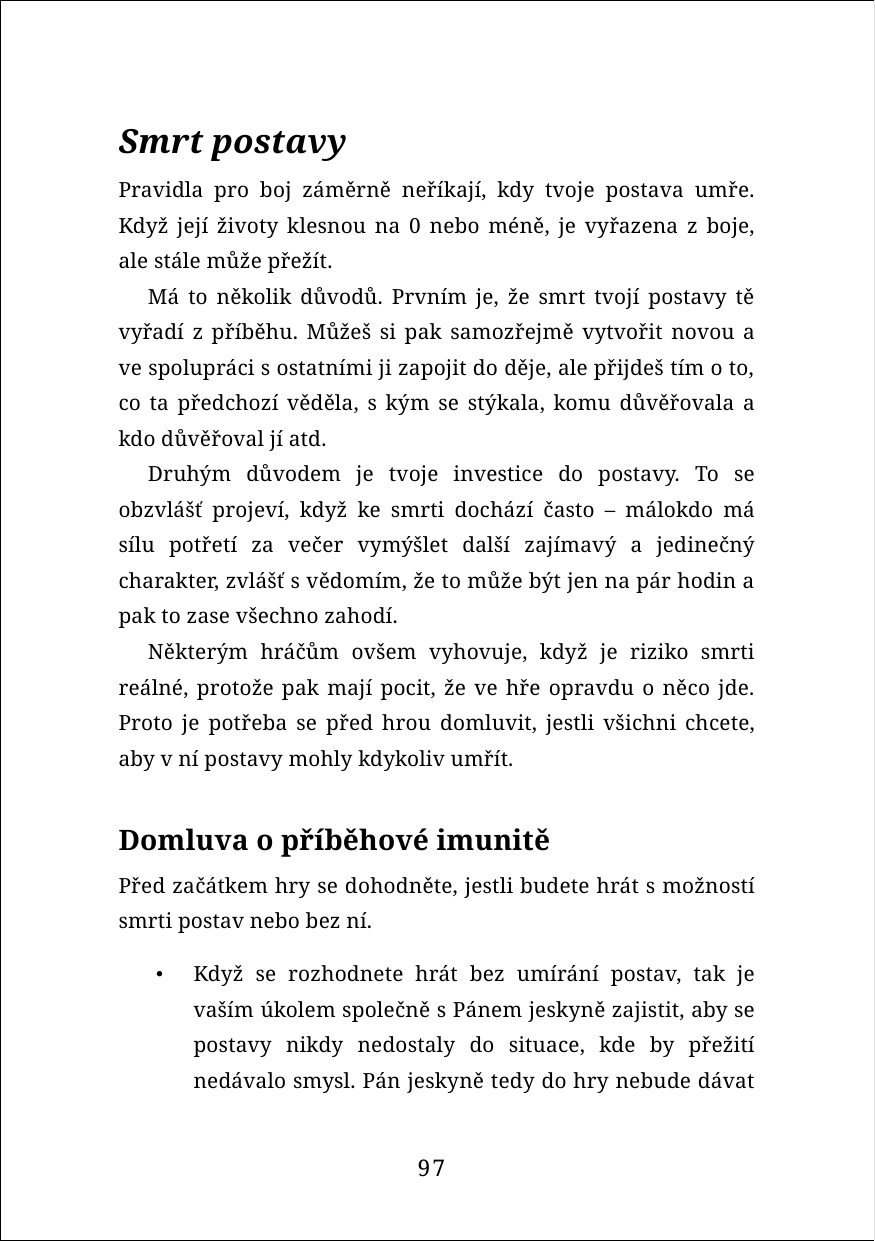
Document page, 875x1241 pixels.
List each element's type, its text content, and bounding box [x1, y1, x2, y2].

text Před začátkem hry se dohodněte, jestli budete hrát s možností smrti postav nebo bez ní. [118, 871, 756, 935]
list Když se rozhodnete hrát bez umírání postav, tak je vaším úkolem společně s Pánem jeskyně zajistit, aby se postavy nikdy nedostaly do situace, kde by přežití nedávalo smysl. Pán jeskyně tedy do hry nebude dávat [156, 959, 756, 1094]
text Pravidla pro boj záměrně neříkají, kdy tvoje postava umře. Když její životy klesnou na 0 nebo méně, je vyřazena z boje, ale stále může přežít. Má to několik důvodů. Prvním je, že smrt tvojí postavy tě vyřadí z příběhu. Můžeš si pak samozřejmě vytvořit novou a ve spolupráci s ostatními ji zapojit do děje, ale přijdeš tím o to, co ta předchozí věděla, s kým se stýkala, komu důvěřovala a kdo důvěřoval jí atd. Druhým důvodem je tvoje investice do postavy. To se obzvlášť projeví, když ke smrti dochází často – málokdo má sílu potřetí za večer vymýšlet další zajímavý a jedinečný charakter, zvlášť s vědomím, že to může být jen na pár hodin a pak to zase všechno zahodí. Některým hráčům ovšem vyhovuje, když je riziko smrti reálné, protože pak mají pocit, že ve hře opravdu o něco jde. Proto je potřeba se před hrou domluvit, jestli všichni chcete, aby v ní postavy mohly kdykoliv umřít. [118, 175, 756, 772]
subtitle Smrt postavy [118, 118, 756, 164]
subtitle Domluva o příběhové imunitě [118, 821, 756, 859]
